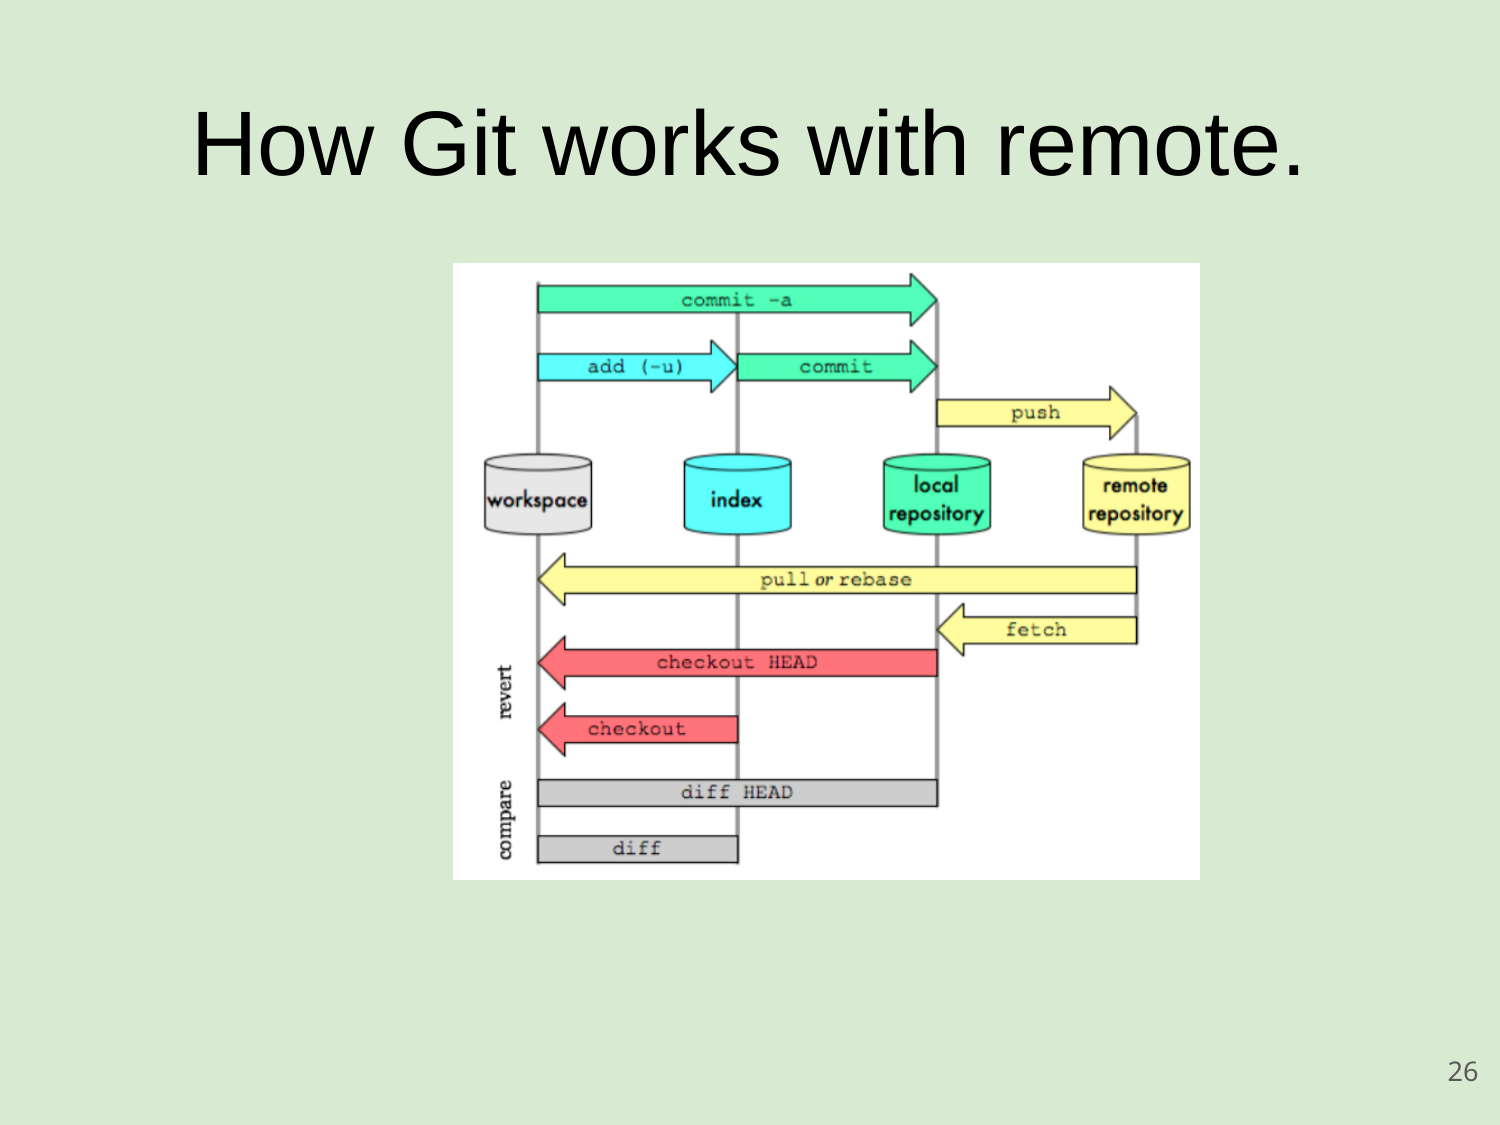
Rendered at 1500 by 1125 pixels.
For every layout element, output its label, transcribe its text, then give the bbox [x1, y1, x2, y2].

slide_number [1403, 1038, 1494, 1125]
picture [453, 263, 1200, 880]
text_box How Git works with remote. [74, 44, 1425, 233]
